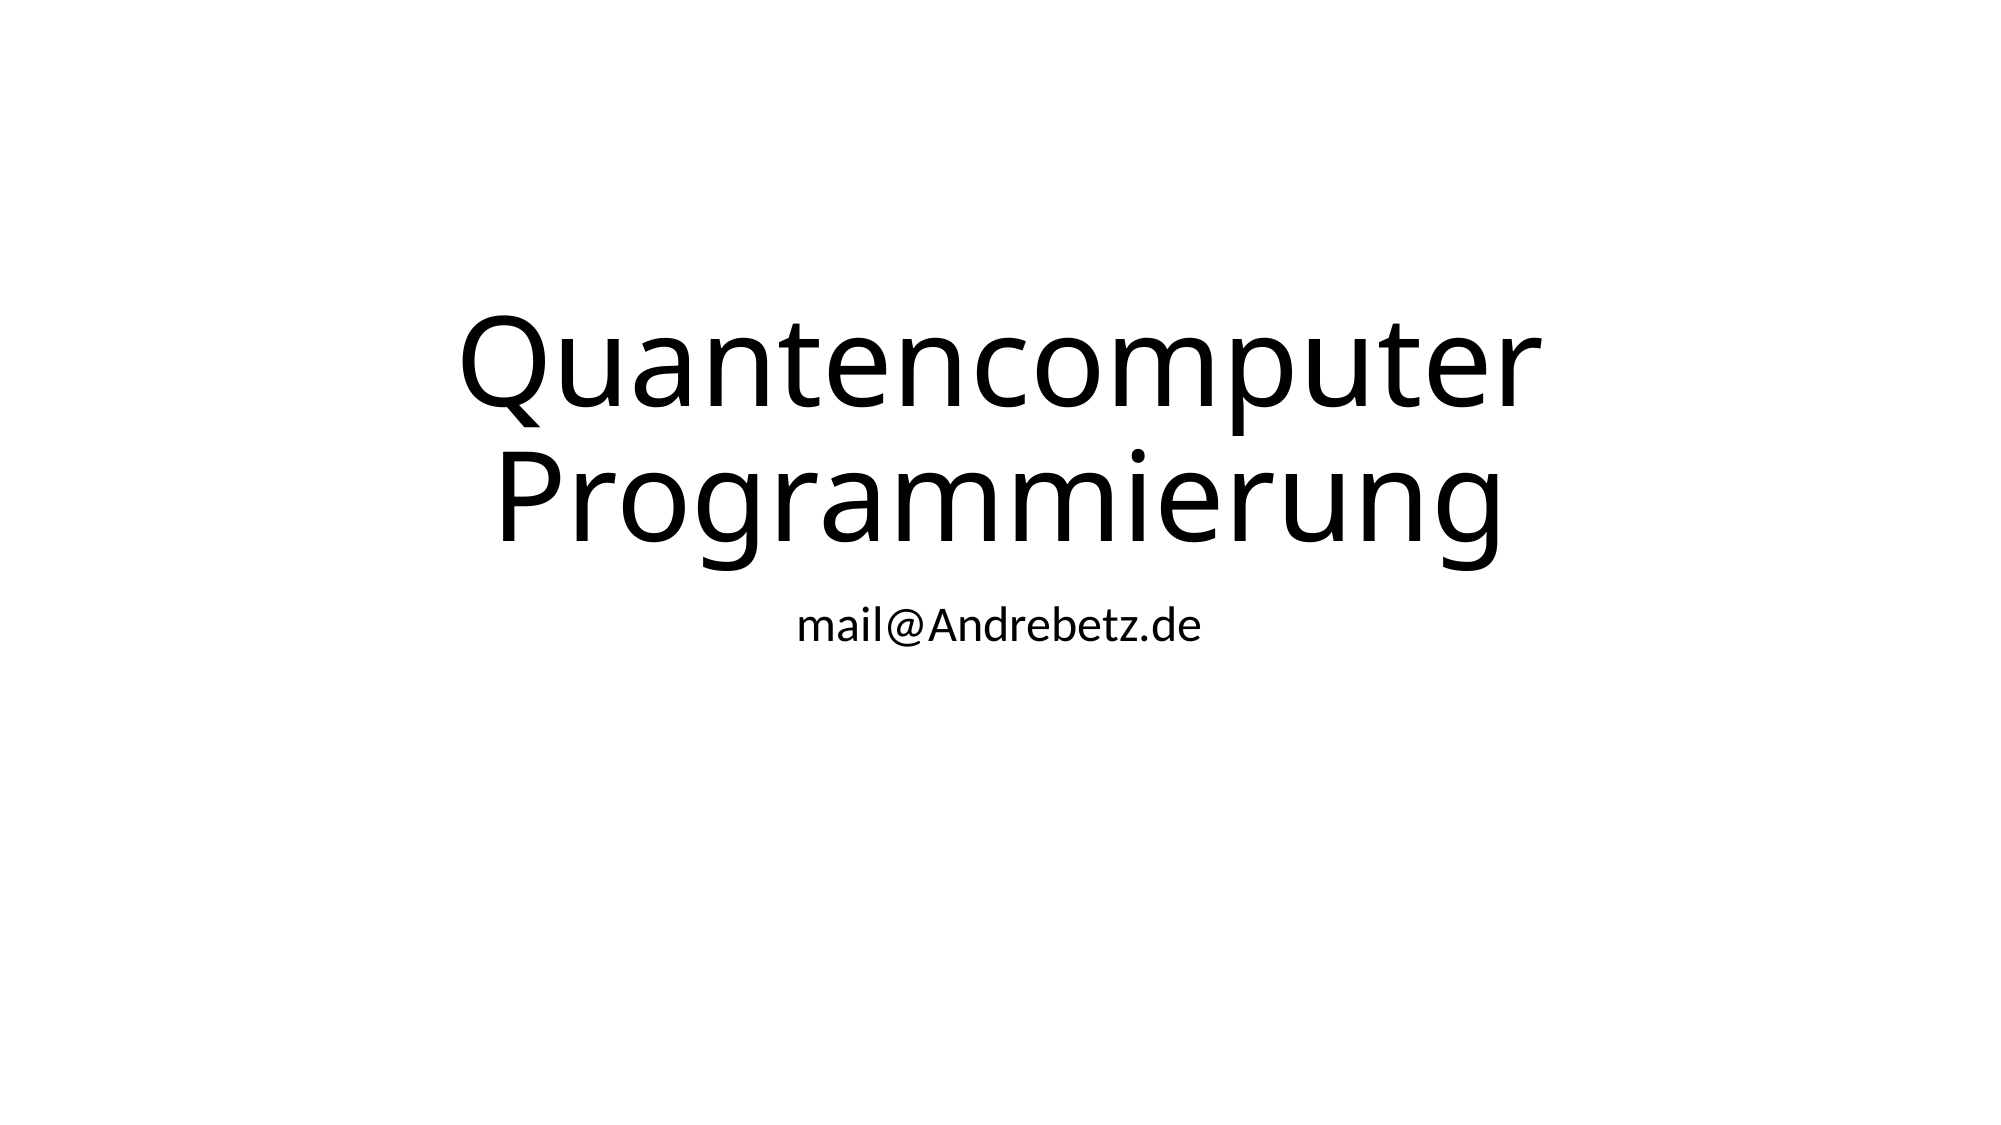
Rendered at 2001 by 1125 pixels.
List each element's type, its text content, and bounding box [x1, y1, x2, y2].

title Quantencomputer Programmierung [249, 184, 1750, 576]
subtitle mail@Andrebetz.de [249, 590, 1750, 863]
